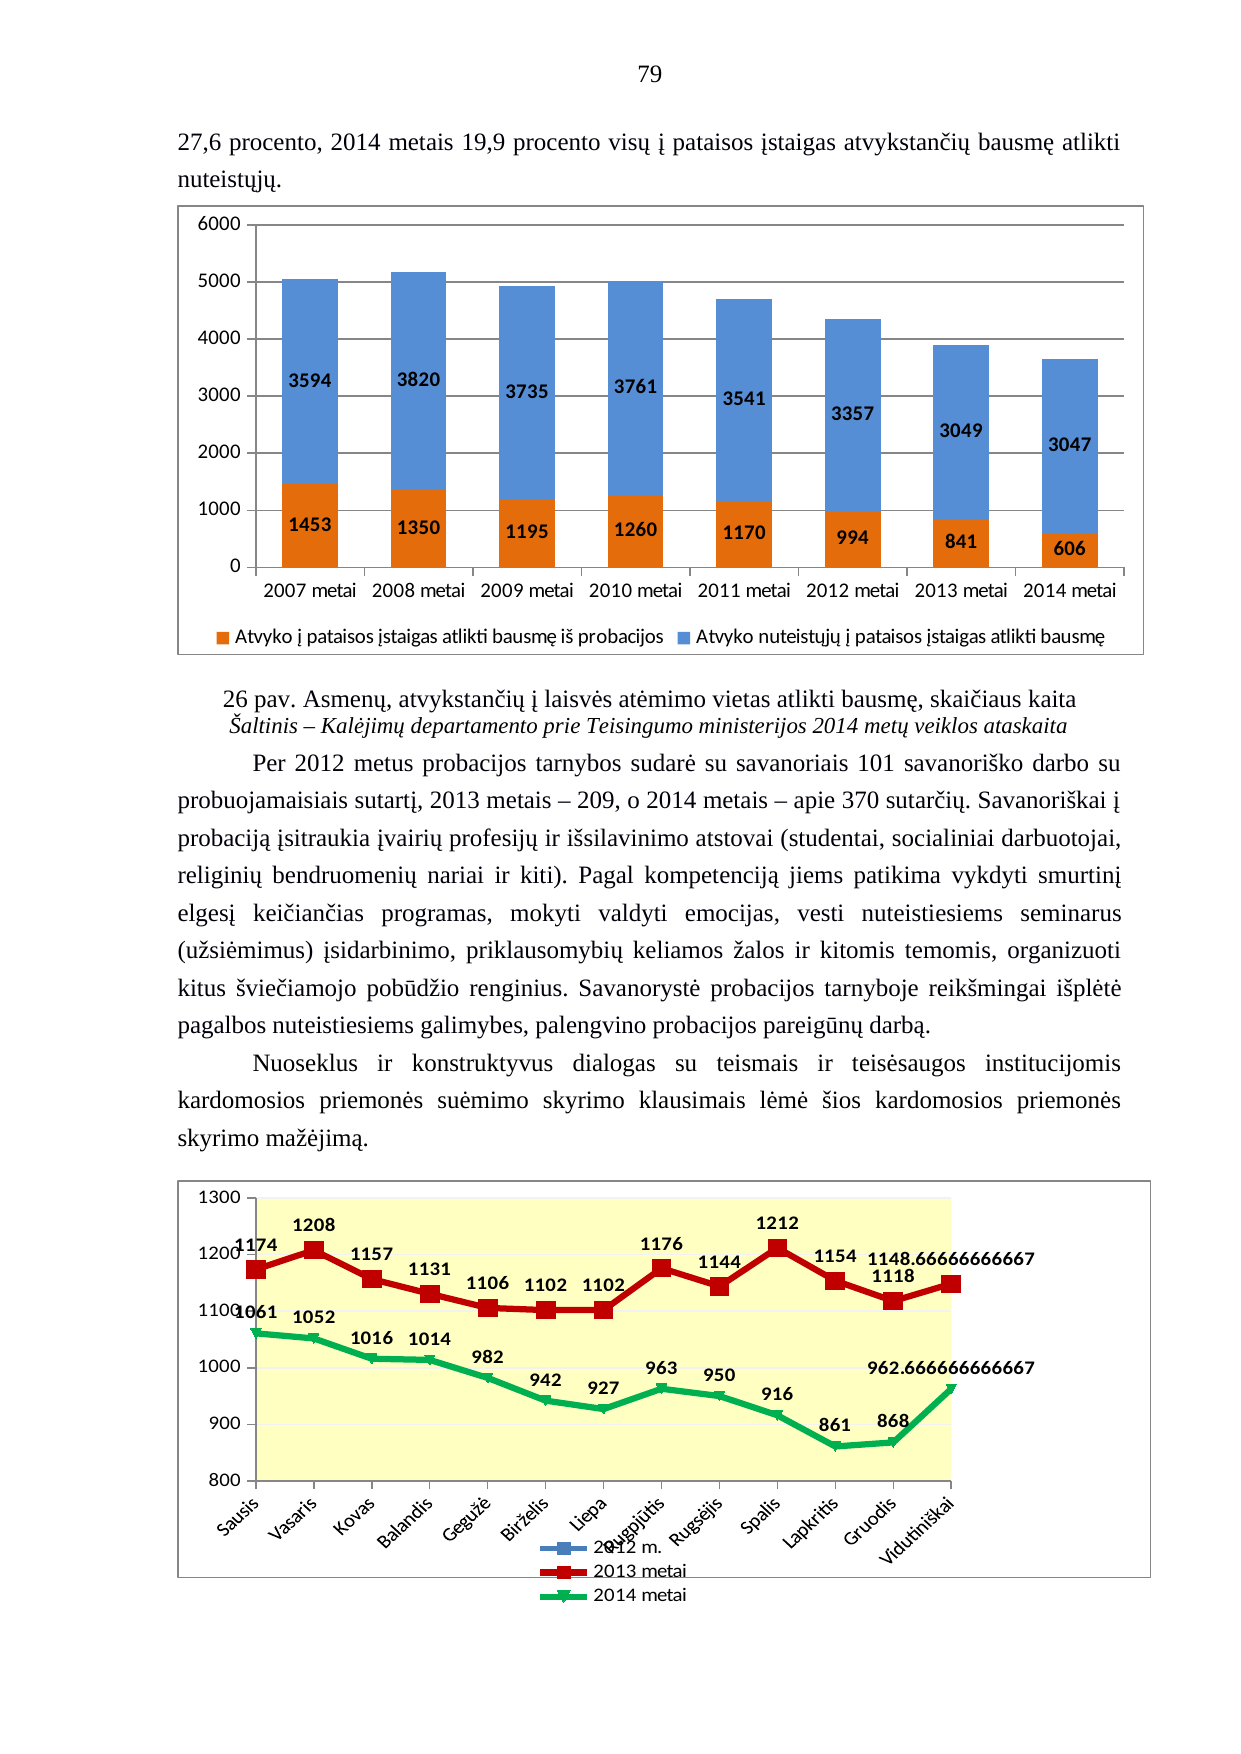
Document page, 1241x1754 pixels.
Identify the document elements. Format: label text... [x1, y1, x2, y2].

text 26 pav. Asmenų, atvykstančių į laisvės atėmimo vietas atlikti bausmę, skaičiaus kaita [177, 684, 1122, 713]
text Šaltinis – Kalėjimų departamento prie Teisingumo ministerijos 2014 metų veiklos ataskaita [177, 713, 1122, 739]
text Nuoseklus ir konstruktyvus dialogas su teismais ir teisėsaugos institucijomis kardomosios priemonės suėmimo skyrimo klausimais lėmė šios kardomosios priemonės skyrimo mažėjimą. [177, 1039, 1122, 1151]
text Per 2012 metus probacijos tarnybos sudarė su savanoriais 101 savanoriško darbo su probuojamaisiais sutartį, 2013 metais – 209, o 2014 metais – apie 370 sutarčių. Savanoriškai į probaciją įsitraukia įvairių profesijų ir išsilavinimo atstovai (studentai, socialiniai darbuotojai, religinių bendruomenių nariai ir kiti). Pagal kompetenciją jiems patikima vykdyti smurtinį elgesį keičiančias programas, mokyti valdyti emocijas, vesti nuteistiesiems seminarus (užsiėmimus) įsidarbinimo, priklausomybių keliamos žalos ir kitomis temomis, organizuoti kitus šviečiamojo pobūdžio renginius. Savanorystė probacijos tarnyboje reikšmingai išplėtė pagalbos nuteistiesiems galimybes, palengvino probacijos pareigūnų darbą. [177, 739, 1122, 1039]
text 27,6 procento, 2014 metais 19,9 procento visų į pataisos įstaigas atvykstančių bausmę atlikti nuteistųjų. [177, 118, 1122, 193]
